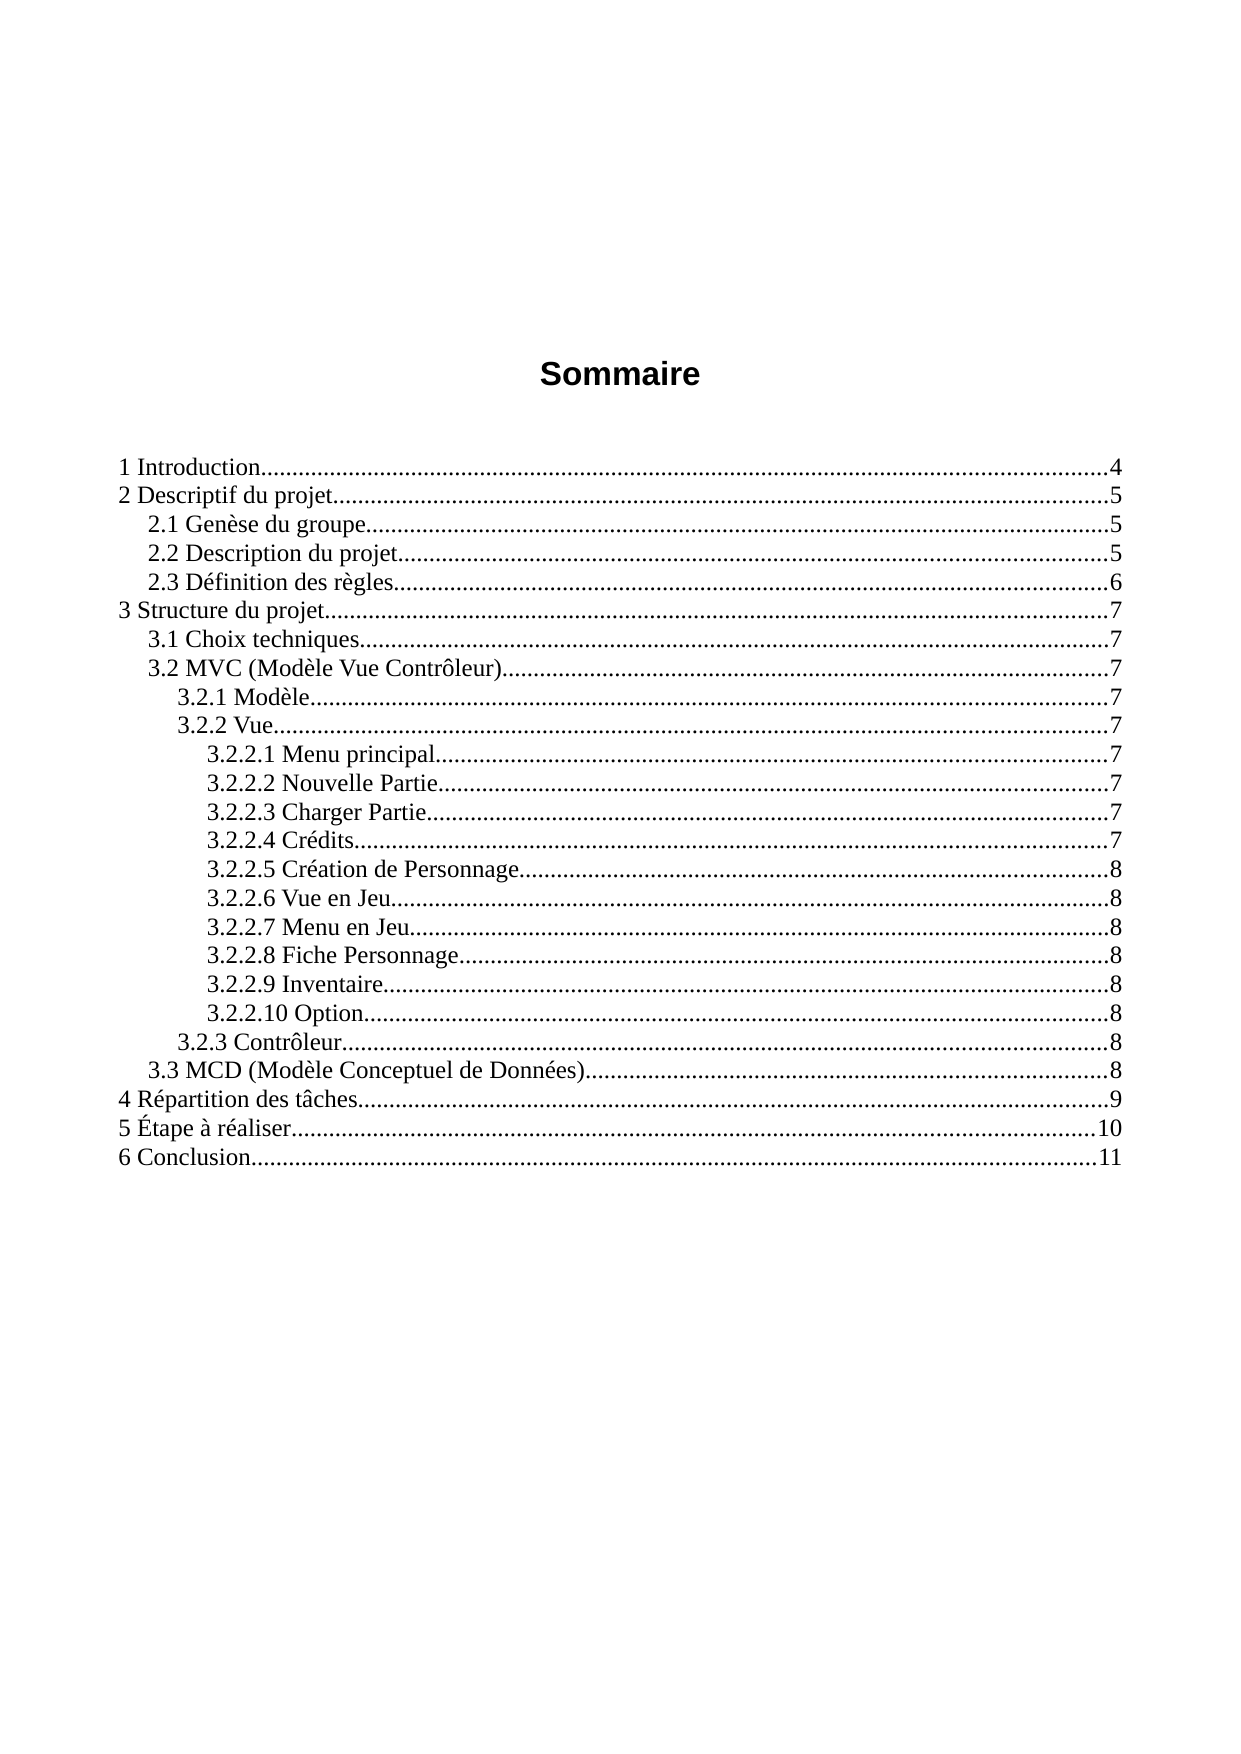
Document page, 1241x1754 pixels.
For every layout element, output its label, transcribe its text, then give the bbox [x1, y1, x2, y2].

text 3.2.2.5 Création de Personnage 8 [207, 854, 1122, 883]
text 1 Introduction 4 [118, 452, 1122, 481]
text 3.2.2.3 Charger Partie 7 [207, 797, 1122, 826]
text 2.3 Définition des règles 6 [148, 567, 1122, 596]
text 3 Structure du projet 7 [118, 596, 1122, 624]
text 3.2.2.2 Nouvelle Partie 7 [207, 768, 1122, 797]
text 3.3 MCD (Modèle Conceptuel de Données) 8 [148, 1056, 1122, 1084]
text 6 Conclusion 11 [118, 1142, 1122, 1171]
text 2.2 Description du projet 5 [148, 538, 1122, 567]
subtitle Sommaire [118, 354, 1122, 393]
text 3.2.2 Vue 7 [177, 711, 1122, 739]
text 2 Descriptif du projet 5 [118, 481, 1122, 509]
text 3.2.1 Modèle 7 [177, 682, 1122, 711]
text 3.2.2.9 Inventaire 8 [207, 969, 1122, 998]
text 3.2.2.8 Fiche Personnage 8 [207, 941, 1122, 969]
text 3.2.3 Contrôleur 8 [177, 1027, 1122, 1056]
text 3.2.2.10 Option 8 [207, 998, 1122, 1027]
text 3.2.2.4 Crédits 7 [207, 826, 1122, 854]
text 3.2 MVC (Modèle Vue Contrôleur) 7 [148, 653, 1122, 682]
text 5 Étape à réaliser 10 [118, 1113, 1122, 1142]
text 3.2.2.1 Menu principal 7 [207, 739, 1122, 768]
text 4 Répartition des tâches 9 [118, 1084, 1122, 1113]
text 3.1 Choix techniques 7 [148, 624, 1122, 653]
text 3.2.2.7 Menu en Jeu 8 [207, 912, 1122, 941]
text 2.1 Genèse du groupe 5 [148, 509, 1122, 538]
text 3.2.2.6 Vue en Jeu 8 [207, 883, 1122, 912]
